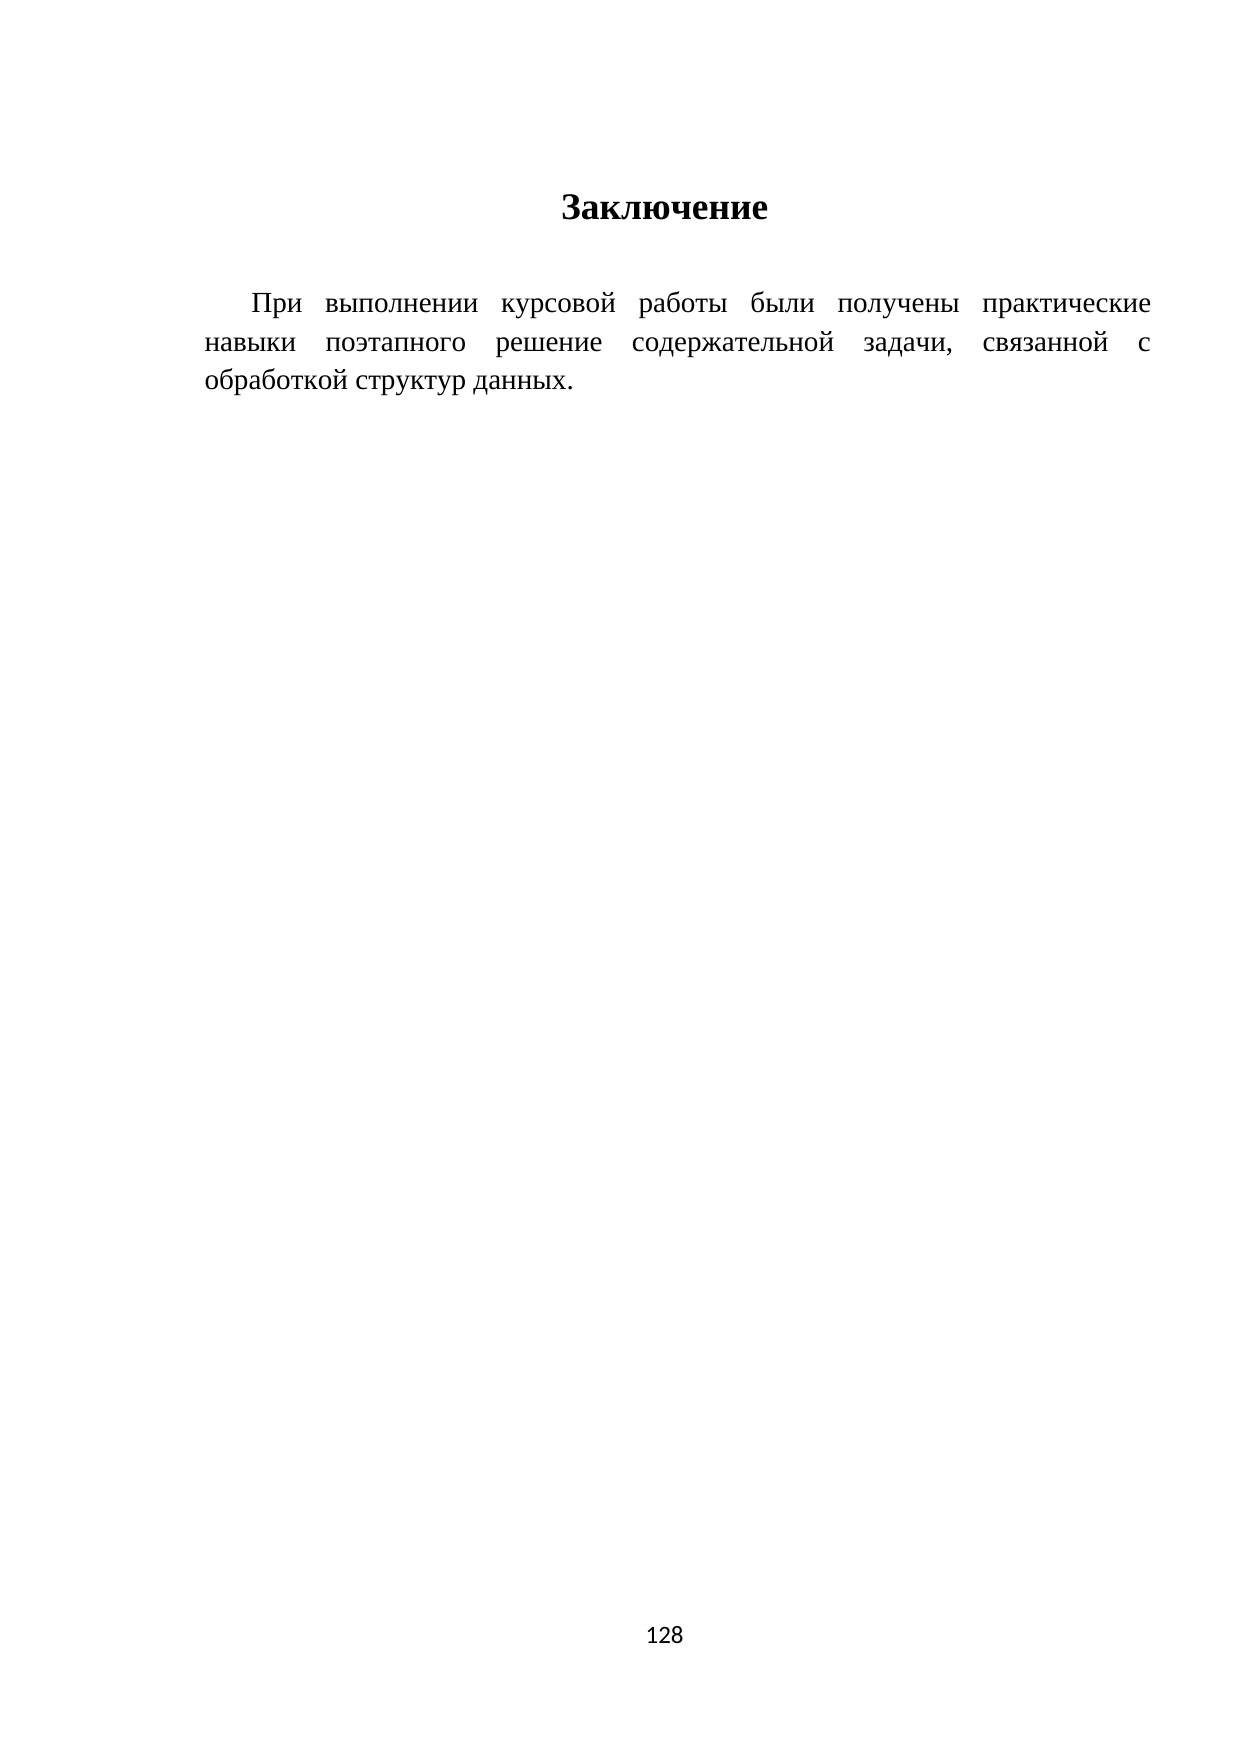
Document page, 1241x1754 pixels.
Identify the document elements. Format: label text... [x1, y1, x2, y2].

text При выполнении курсовой работы были получены практические навыки поэтапного решение содержательной задачи, связанной с обработкой структур данных. [204, 285, 1152, 396]
subtitle Заключение [177, 185, 1152, 228]
